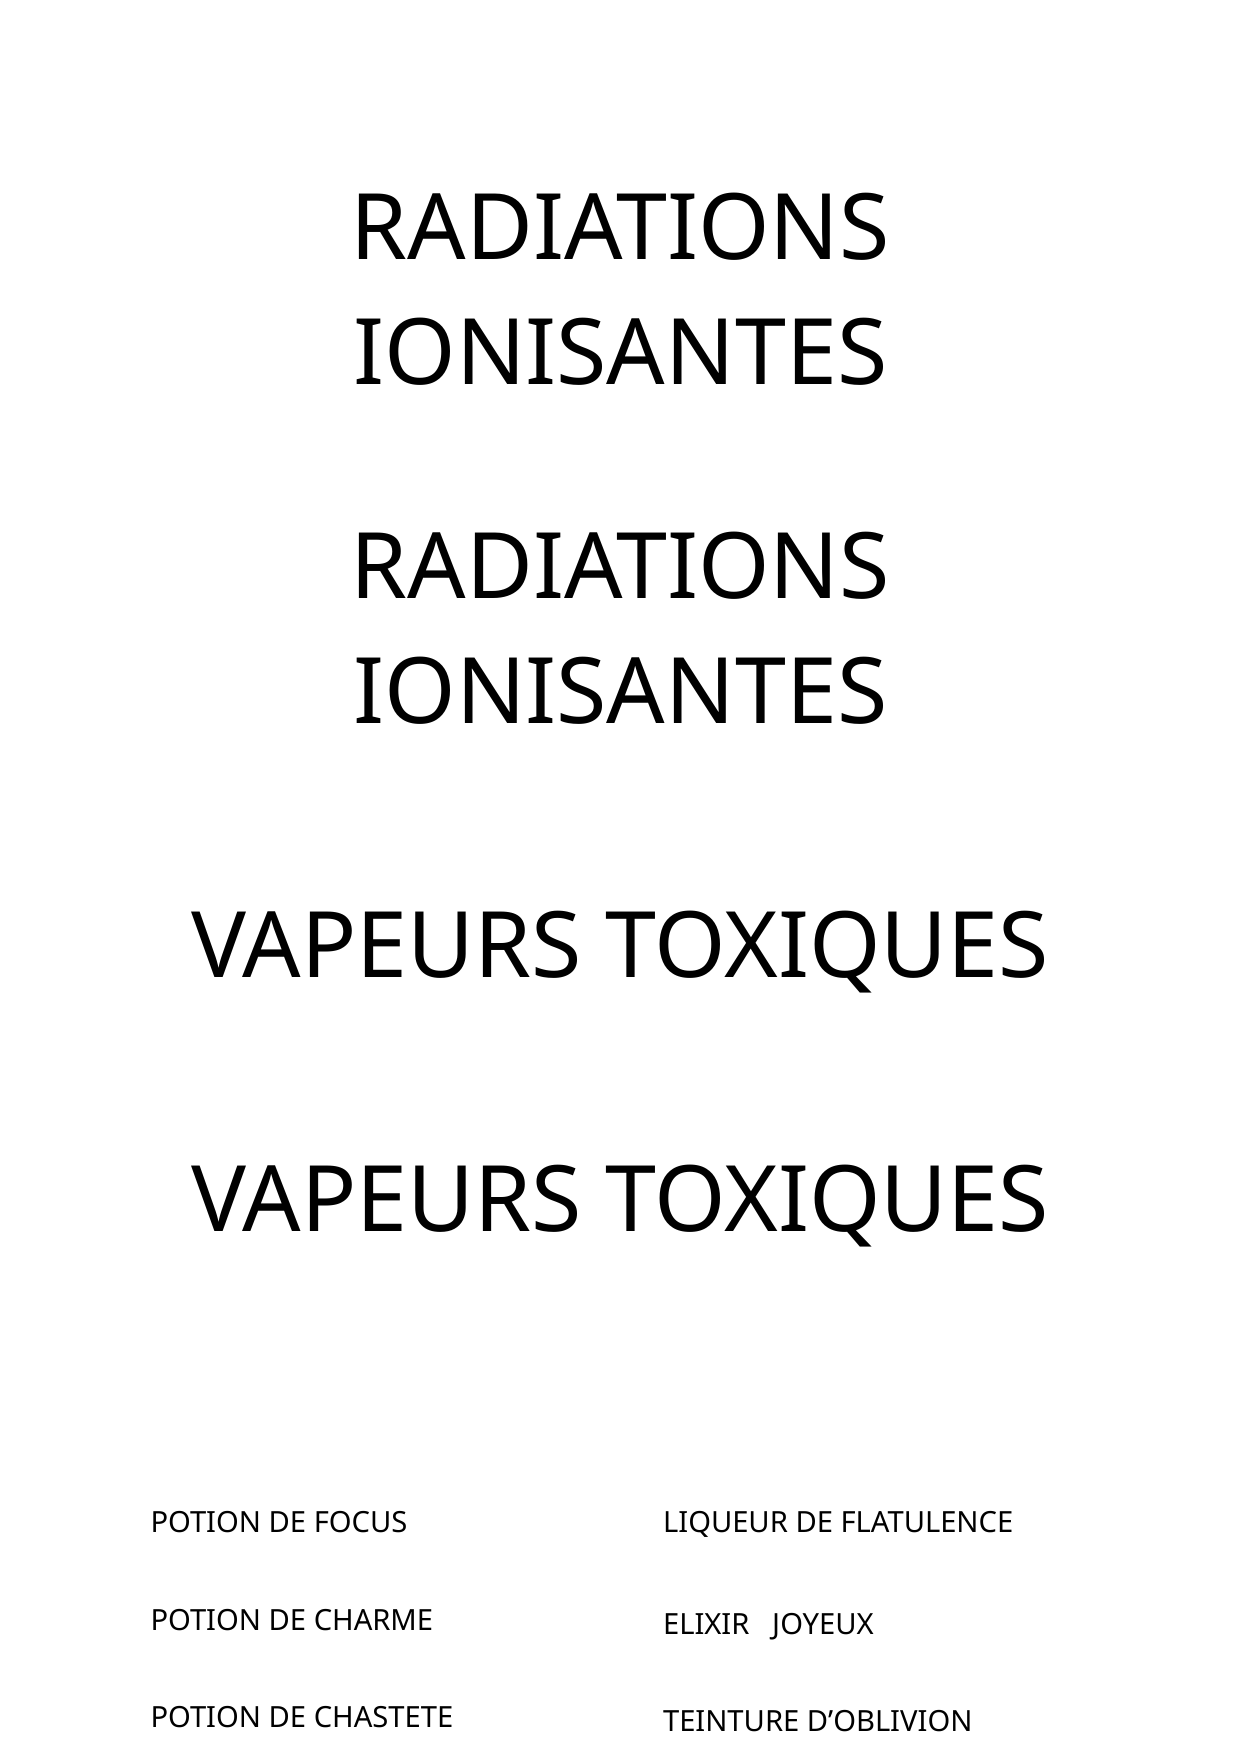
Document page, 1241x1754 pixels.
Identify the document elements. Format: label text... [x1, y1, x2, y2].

text RADIATIONS IONISANTES [112, 161, 1128, 411]
text VAPEURS TOXIQUES [112, 1134, 1128, 1258]
text VAPEURS TOXIQUES [112, 880, 1128, 1004]
text RADIATIONS IONISANTES [112, 501, 1128, 751]
